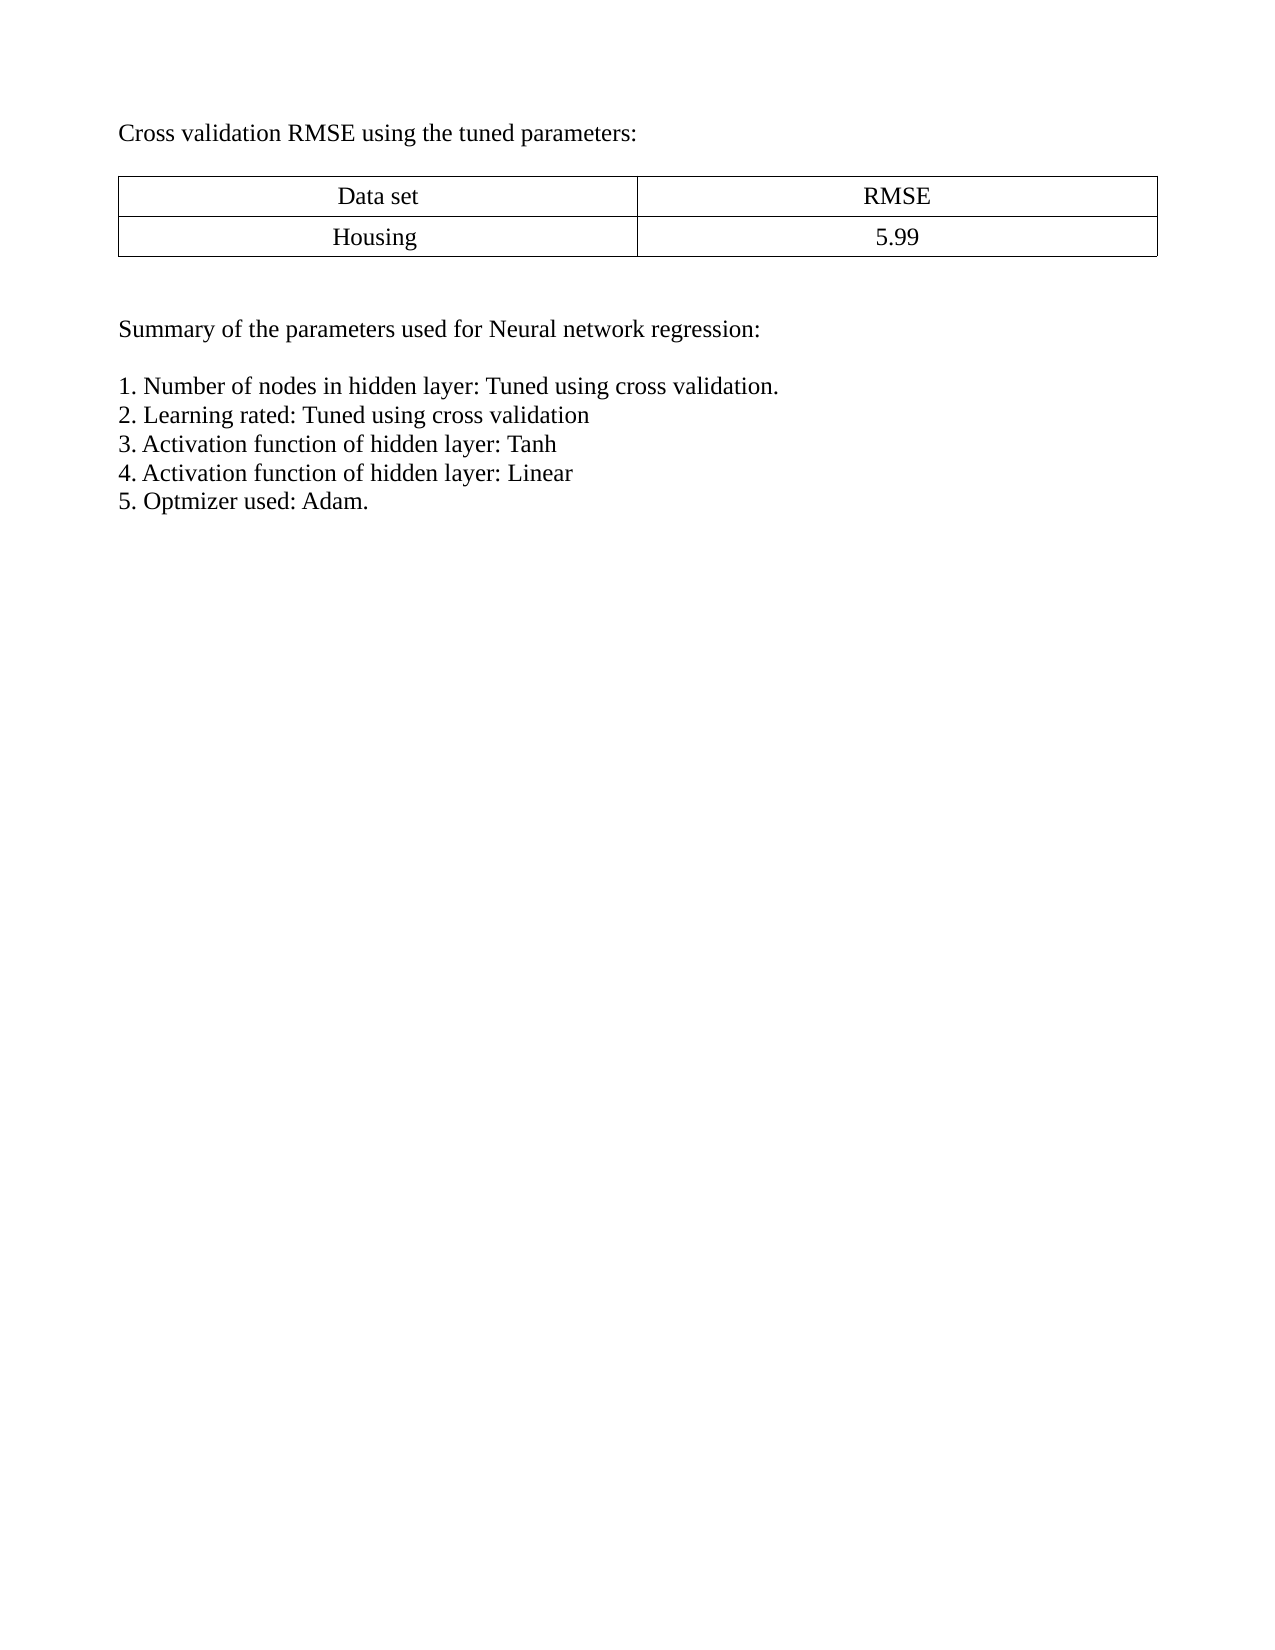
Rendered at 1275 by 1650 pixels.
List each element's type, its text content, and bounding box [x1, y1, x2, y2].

table_header RMSE [638, 177, 1157, 216]
text 4. Activation function of hidden layer: Linear [118, 458, 1157, 486]
text 5. Optmizer used: Adam. [118, 486, 1157, 515]
text Cross validation RMSE using the tuned parameters: [118, 118, 1157, 147]
text 2. Learning rated: Tuned using cross validation [118, 400, 1157, 429]
table_cell 5.99 [638, 217, 1157, 256]
text 1. Number of nodes in hidden layer: Tuned using cross validation. [118, 371, 1157, 400]
text 3. Activation function of hidden layer: Tanh [118, 429, 1157, 458]
table_cell Housing [119, 217, 637, 256]
table_header Data set [119, 177, 637, 216]
text Summary of the parameters used for Neural network regression: [118, 314, 1157, 343]
